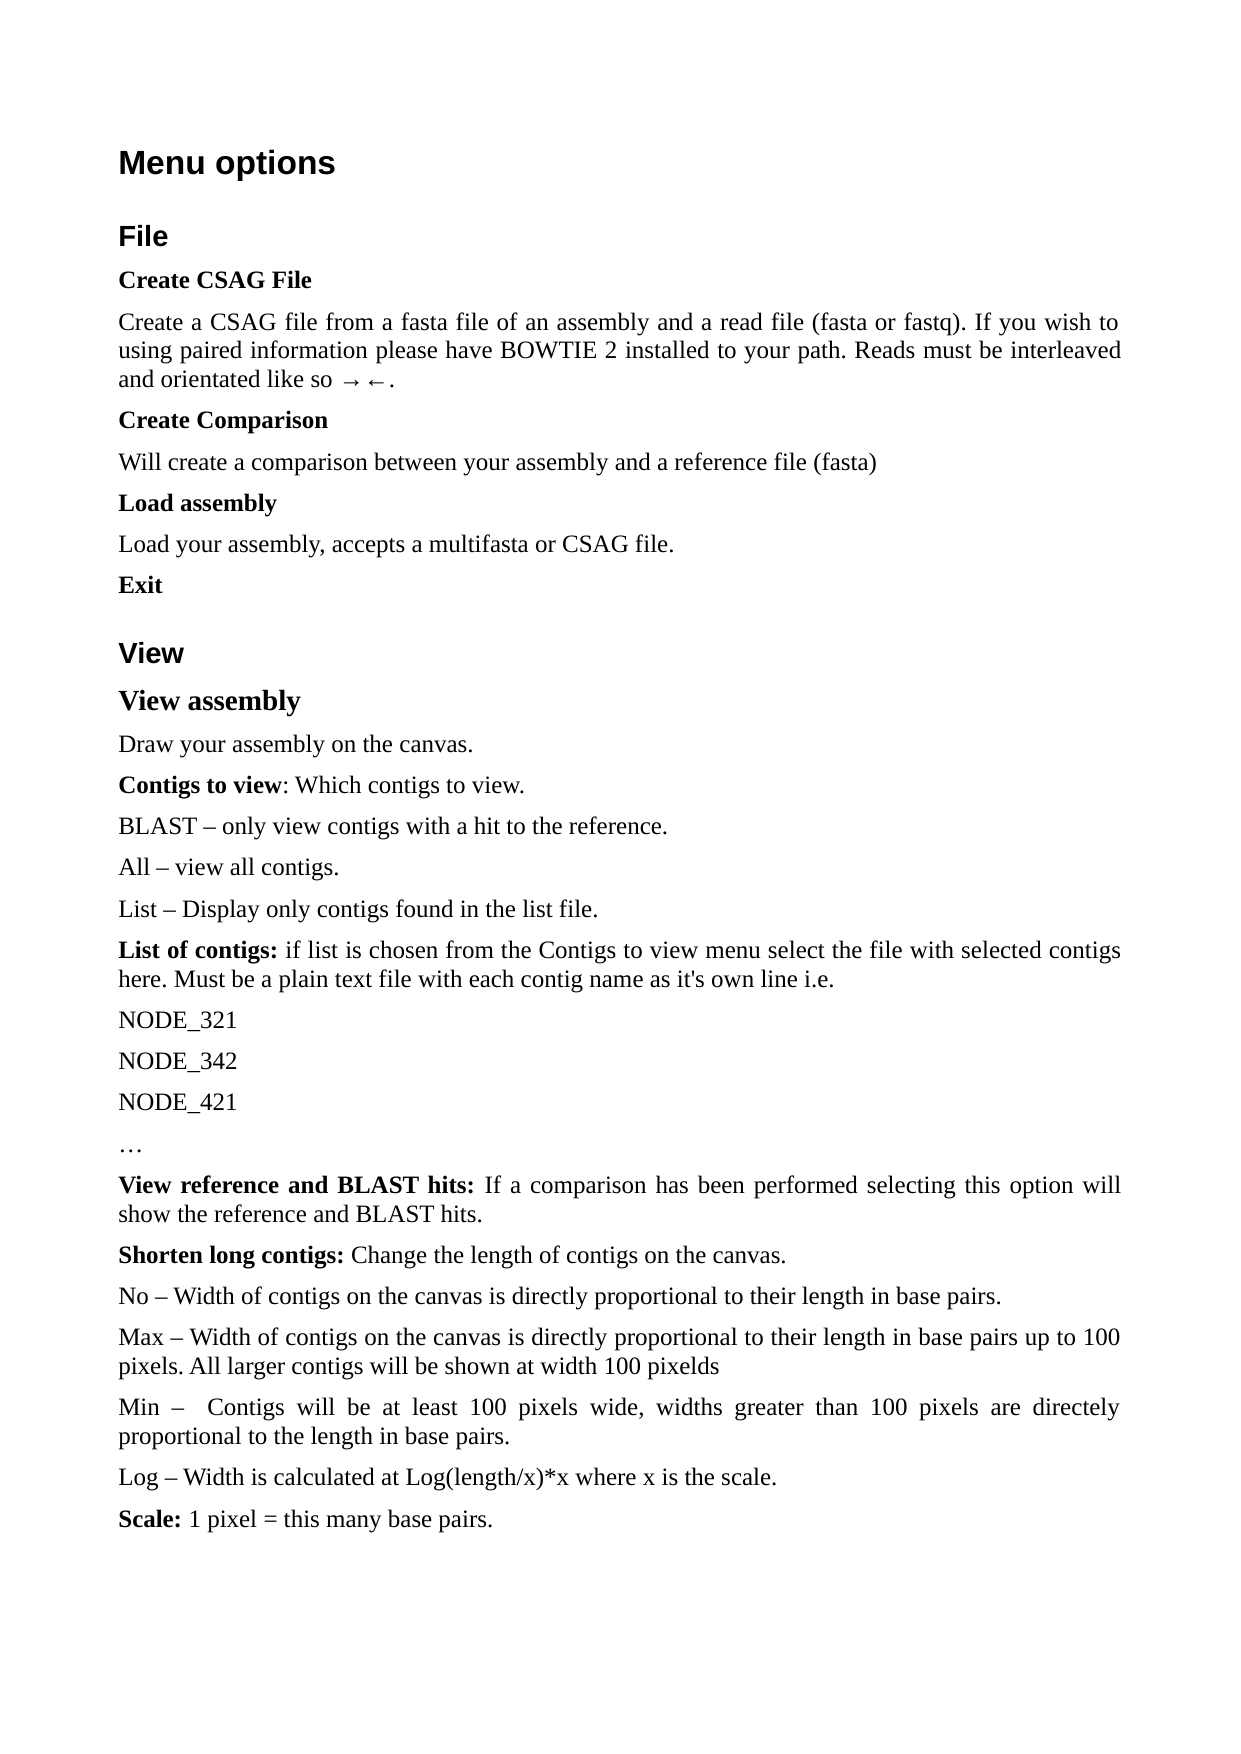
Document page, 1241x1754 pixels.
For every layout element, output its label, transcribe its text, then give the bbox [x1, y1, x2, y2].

text Will create a comparison between your assembly and a reference file (fasta) [118, 447, 1122, 475]
text Draw your assembly on the canvas. [118, 729, 1122, 757]
text All – view all contigs. [118, 852, 1122, 881]
subtitle View [118, 637, 1122, 670]
text NODE_421 [118, 1087, 1122, 1116]
text … [118, 1129, 1122, 1157]
text No – Width of contigs on the canvas is directly proportional to their length in base pairs. [118, 1281, 1122, 1310]
text List – Display only contigs found in the list file. [118, 894, 1122, 922]
text Scale: 1 pixel = this many base pairs. [118, 1504, 1122, 1532]
text NODE_321 [118, 1005, 1122, 1034]
text Log – Width is calculated at Log(length/x)*x where x is the scale. [118, 1462, 1122, 1491]
text Max – Width of contigs on the canvas is directly proportional to their length in base pairs up to 100 pixels. All larger contigs will be shown at width 100 pixelds [118, 1322, 1122, 1380]
text Load assembly [118, 488, 1122, 517]
text Shorten long contigs: Change the length of contigs on the canvas. [118, 1240, 1122, 1269]
text Create a CSAG file from a fasta file of an assembly and a read file (fasta or fastq). If you wish to using paired information please have BOWTIE 2 installed to your path. Reads must be interleaved and orientated like so →←. [118, 307, 1122, 393]
text Load your assembly, accepts a multifasta or CSAG file. [118, 529, 1122, 558]
text Create CSAG File [118, 265, 1122, 294]
subtitle File [118, 219, 1122, 253]
text View assembly [118, 683, 1122, 716]
text Contigs to view: Which contigs to view. [118, 770, 1122, 799]
subtitle Menu options [118, 143, 1122, 182]
text Create Comparison [118, 405, 1122, 434]
text Exit [118, 570, 1122, 599]
text View reference and BLAST hits: If a comparison has been performed selecting this option will show the reference and BLAST hits. [118, 1170, 1122, 1227]
text List of contigs: if list is chosen from the Contigs to view menu select the file with selected contigs here. Must be a plain text file with each contig name as it's own line i.e. [118, 935, 1122, 992]
text NODE_342 [118, 1046, 1122, 1075]
text Min – Contigs will be at least 100 pixels wide, widths greater than 100 pixels are directely proportional to the length in base pairs. [118, 1392, 1122, 1450]
text BLAST – only view contigs with a hit to the reference. [118, 811, 1122, 840]
